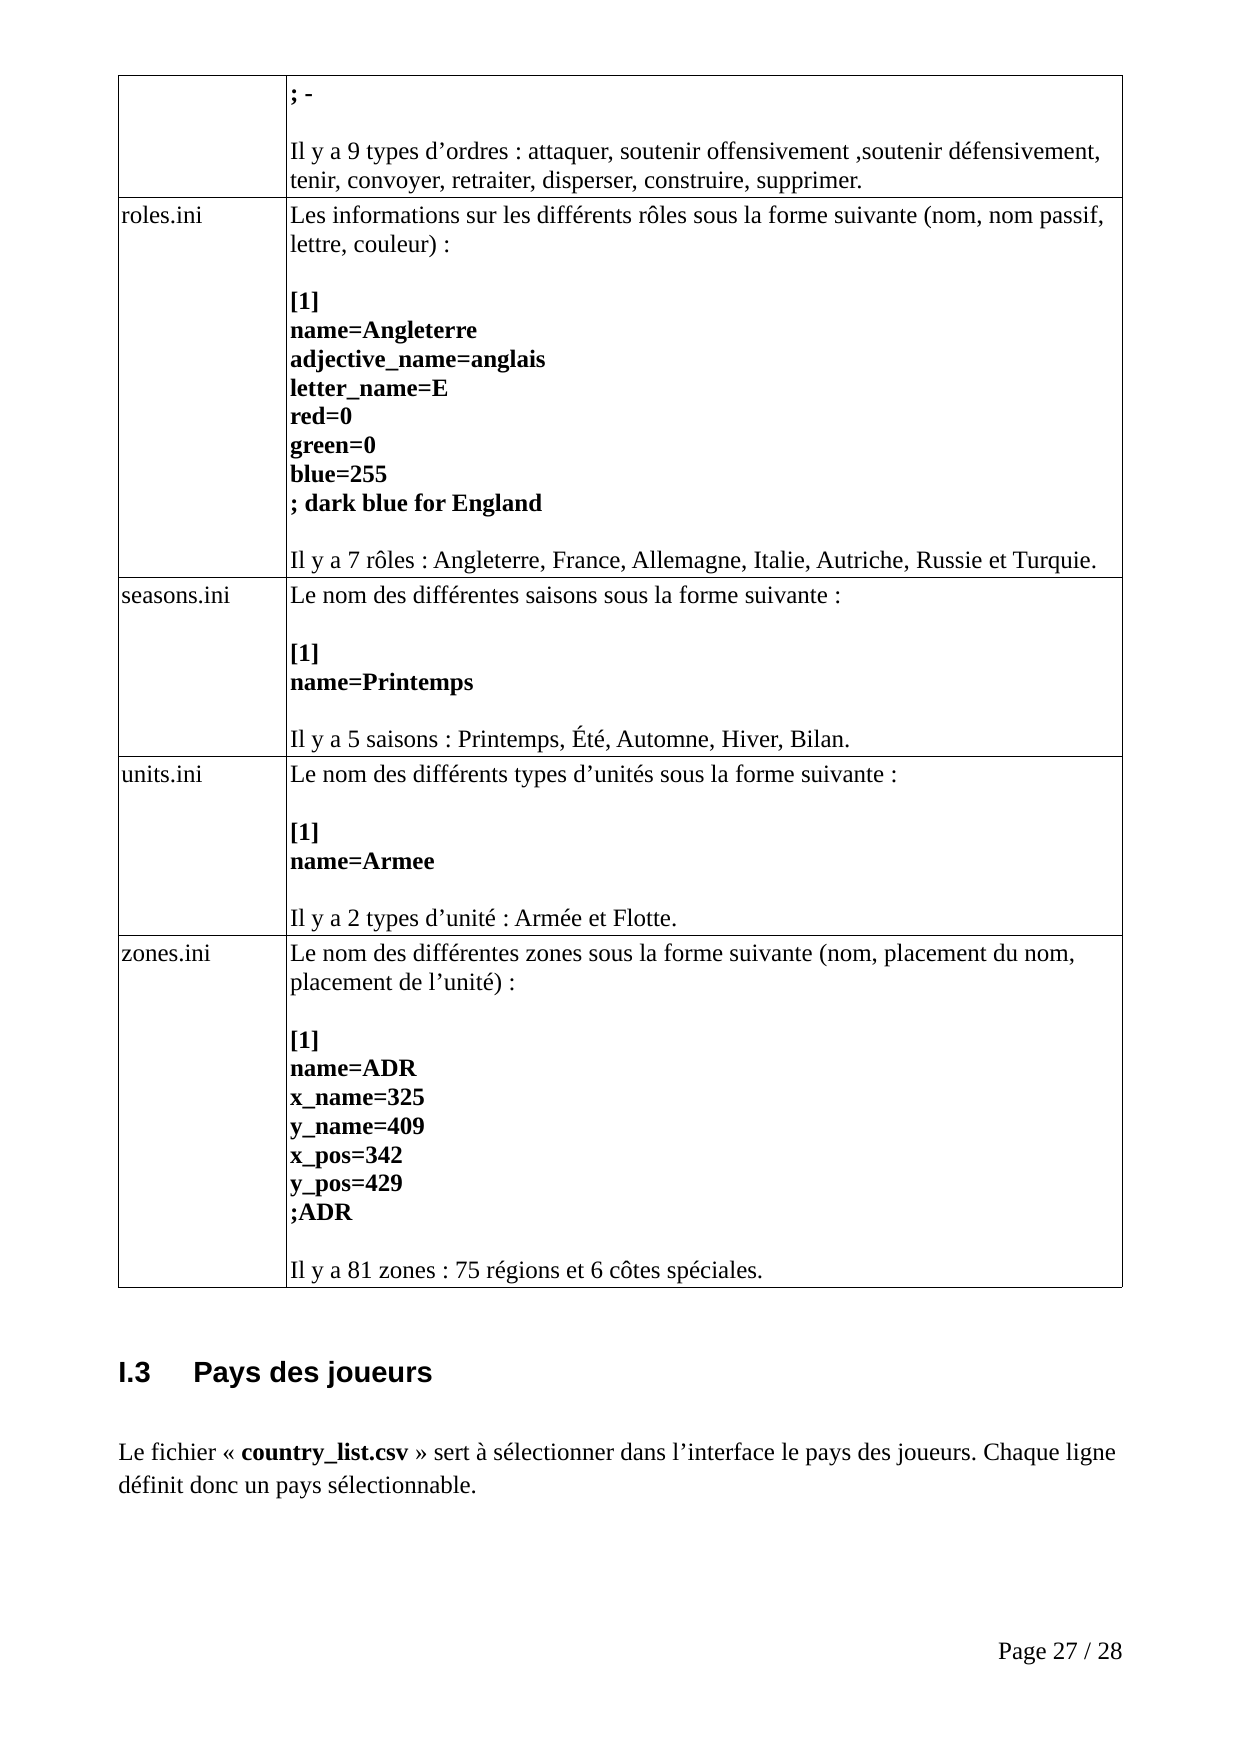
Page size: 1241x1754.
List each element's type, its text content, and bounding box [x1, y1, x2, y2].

table_cell Les informations sur les différents rôles sous la forme suivante (nom, nom passif, lettre, couleur) : [1] name=Angleterre adjective_name=anglais letter_name=E red=0 green=0 blue=255 ; dark blue for England Il y a 7 rôles : Angleterre, France, Allemagne, Italie, Autriche, Russie et Turquie. [287, 198, 1122, 577]
subtitle Pays des joueurs [118, 1356, 1122, 1389]
table_cell zones.ini [119, 936, 286, 1287]
table_cell units.ini [119, 757, 286, 935]
text Le fichier « country_list.csv » sert à sélectionner dans l’interface le pays des joueurs. Chaque ligne définit donc un pays sélectionnable. [118, 1437, 1122, 1498]
table_cell Le nom des différentes saisons sous la forme suivante : [1] name=Printemps Il y a 5 saisons : Printemps, Été, Automne, Hiver, Bilan. [287, 578, 1122, 756]
table_cell seasons.ini [119, 578, 286, 756]
table_cell ; - Il y a 9 types d’ordres : attaquer, soutenir offensivement ,soutenir défensivement, tenir, convoyer, retraiter, disperser, construire, supprimer. [287, 76, 1122, 197]
table_cell [119, 76, 286, 197]
table_cell roles.ini [119, 198, 286, 577]
table_cell Le nom des différentes zones sous la forme suivante (nom, placement du nom, placement de l’unité) : [1] name=ADR x_name=325 y_name=409 x_pos=342 y_pos=429 ;ADR Il y a 81 zones : 75 régions et 6 côtes spéciales. [287, 936, 1122, 1287]
table_cell Le nom des différents types d’unités sous la forme suivante : [1] name=Armee Il y a 2 types d’unité : Armée et Flotte. [287, 757, 1122, 935]
